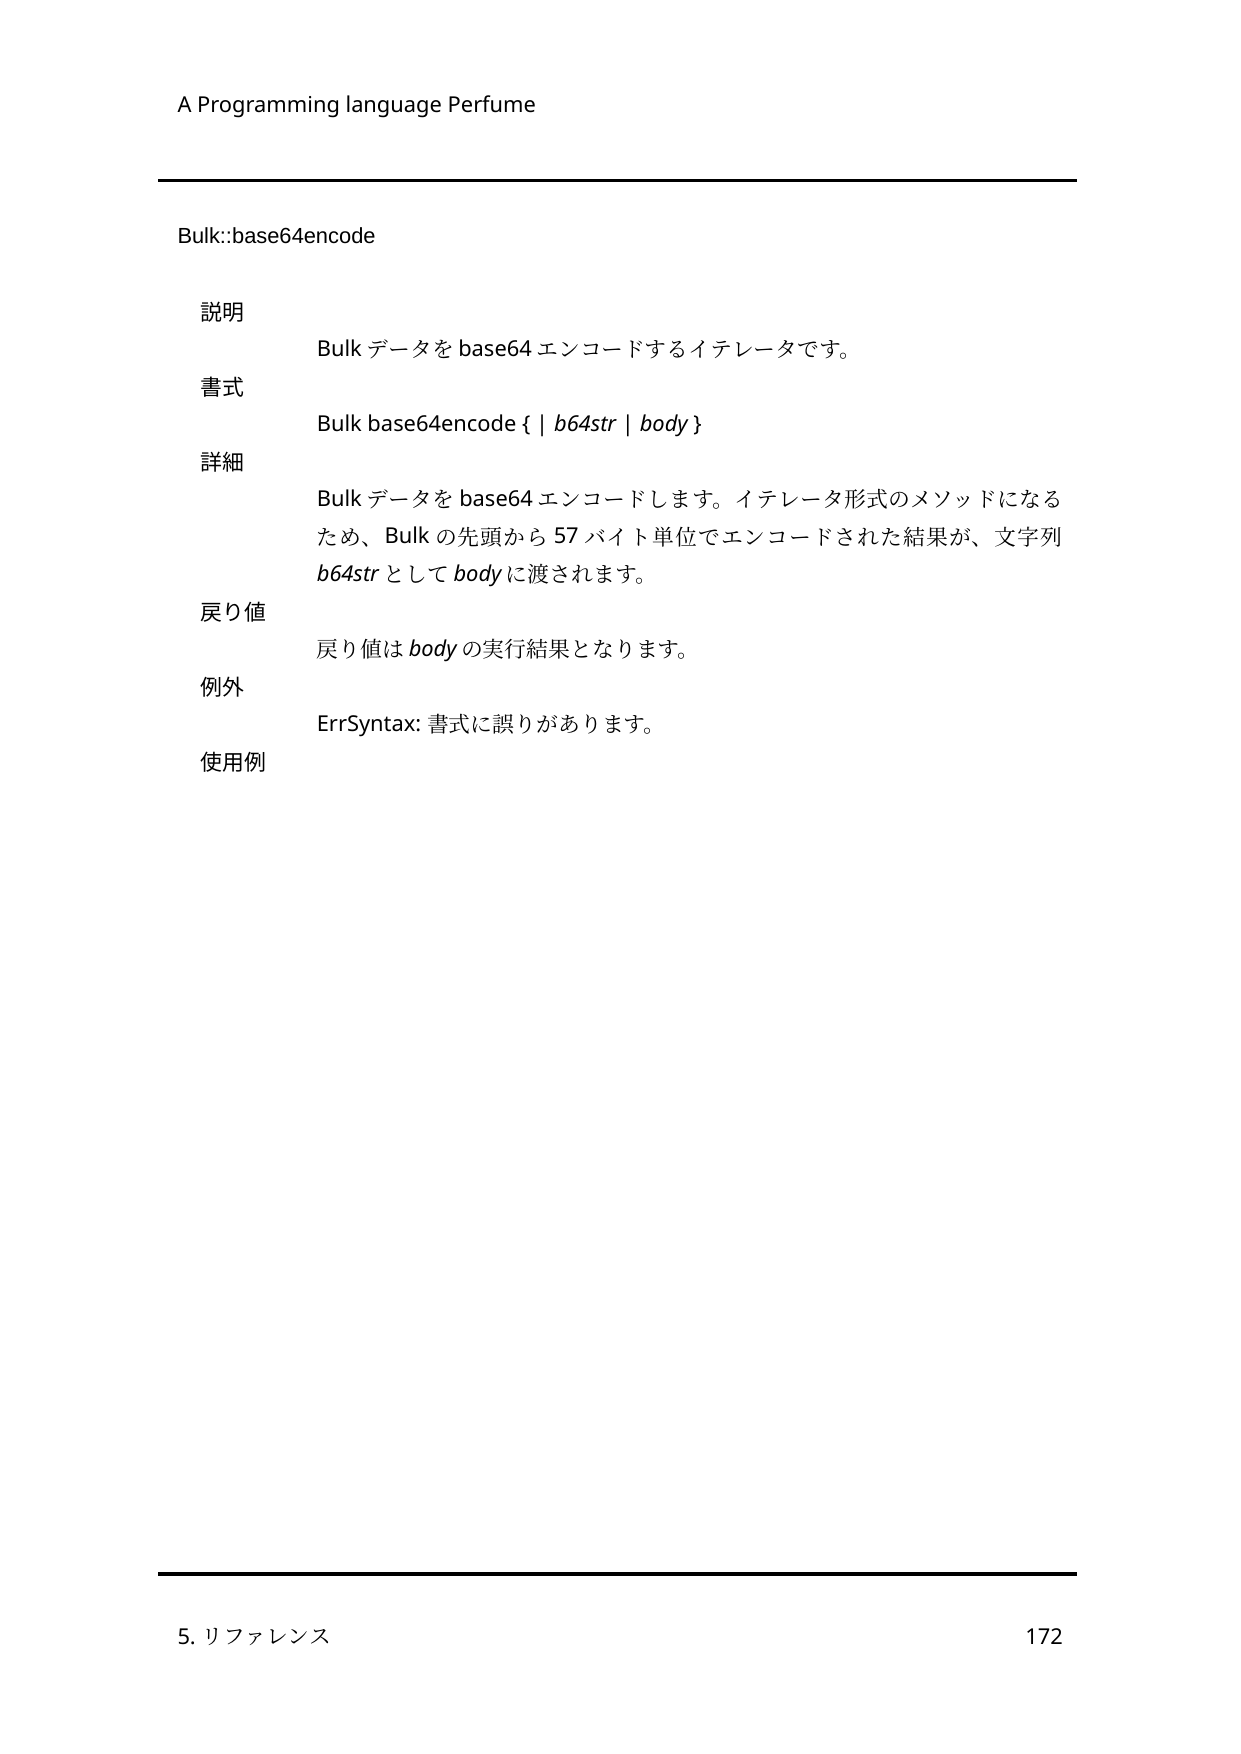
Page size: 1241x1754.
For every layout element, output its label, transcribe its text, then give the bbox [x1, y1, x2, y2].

table_cell 例外 [200, 667, 317, 742]
table_cell Bulkデータをbase64エンコードします。イテレータ形式のメソッドになるため、Bulkの先頭から57バイト単位でエンコードされた結果が、文字列b64strとしてbodyに渡されます。 [317, 442, 1063, 592]
table_cell 戻り値 [200, 592, 317, 667]
table_cell [317, 742, 1063, 817]
table_cell ErrSyntax: 書式に誤りがあります。 [317, 667, 1063, 742]
subtitle Bulk::base64encode [177, 217, 1063, 254]
table_cell 書式 [200, 367, 317, 442]
table_cell 戻り値はbodyの実行結果となります。 [317, 592, 1063, 667]
table_cell 詳細 [200, 442, 317, 592]
table_cell Bulk base64encode { | b64str | body } [317, 367, 1063, 442]
table_cell 使用例 [200, 742, 317, 817]
table_header 説明 [200, 292, 317, 367]
table_header Bulkデータをbase64エンコードするイテレータです。 [317, 292, 1063, 367]
